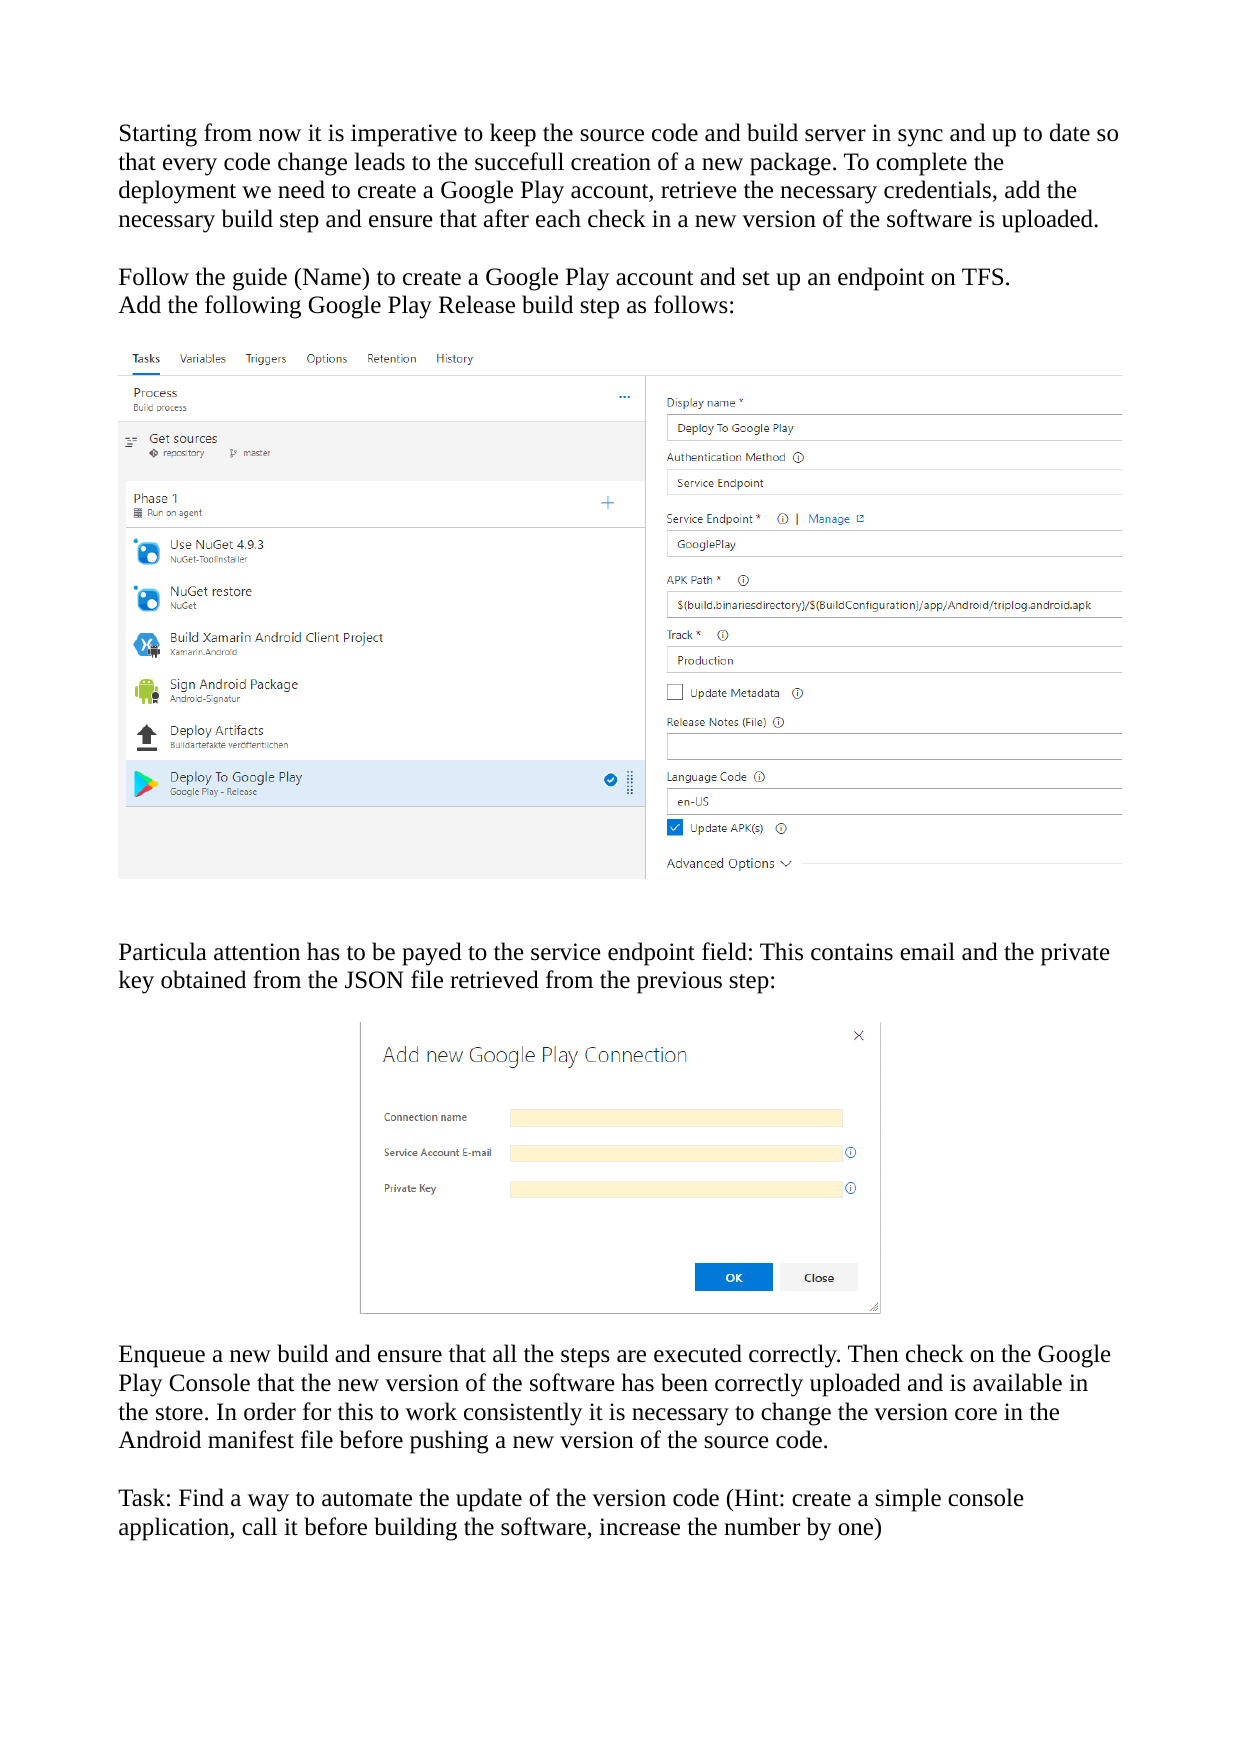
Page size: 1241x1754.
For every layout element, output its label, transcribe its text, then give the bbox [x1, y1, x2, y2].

text Add the following Google Play Release build step as follows: [118, 291, 1122, 319]
text Follow the guide (Name) to create a Google Play account and set up an endpoint on TFS. [118, 262, 1122, 291]
text Task: Find a way to automate the update of the version code (Hint: create a simple console application, call it before building the software, increase the number by one) [118, 1483, 1122, 1540]
text Enqueue a new build and ensure that all the steps are executed correctly. Then check on the Google Play Console that the new version of the software has been correctly uploaded and is available in the store. In order for this to work consistently it is necessary to change the version core in the Android manifest file before pushing a new version of the source code. [118, 1339, 1122, 1454]
picture [118, 348, 1123, 879]
picture [359, 1022, 881, 1314]
text Particula attention has to be payed to the service endpoint field: This contains email and the private key obtained from the JSON file retrieved from the previous step: [118, 937, 1122, 994]
text Starting from now it is imperative to keep the source code and build server in sync and up to date so that every code change leads to the succefull creation of a new package. To complete the deployment we need to create a Google Play account, retrieve the necessary credentials, add the necessary build step and ensure that after each check in a new version of the software is uploaded. [118, 118, 1122, 233]
